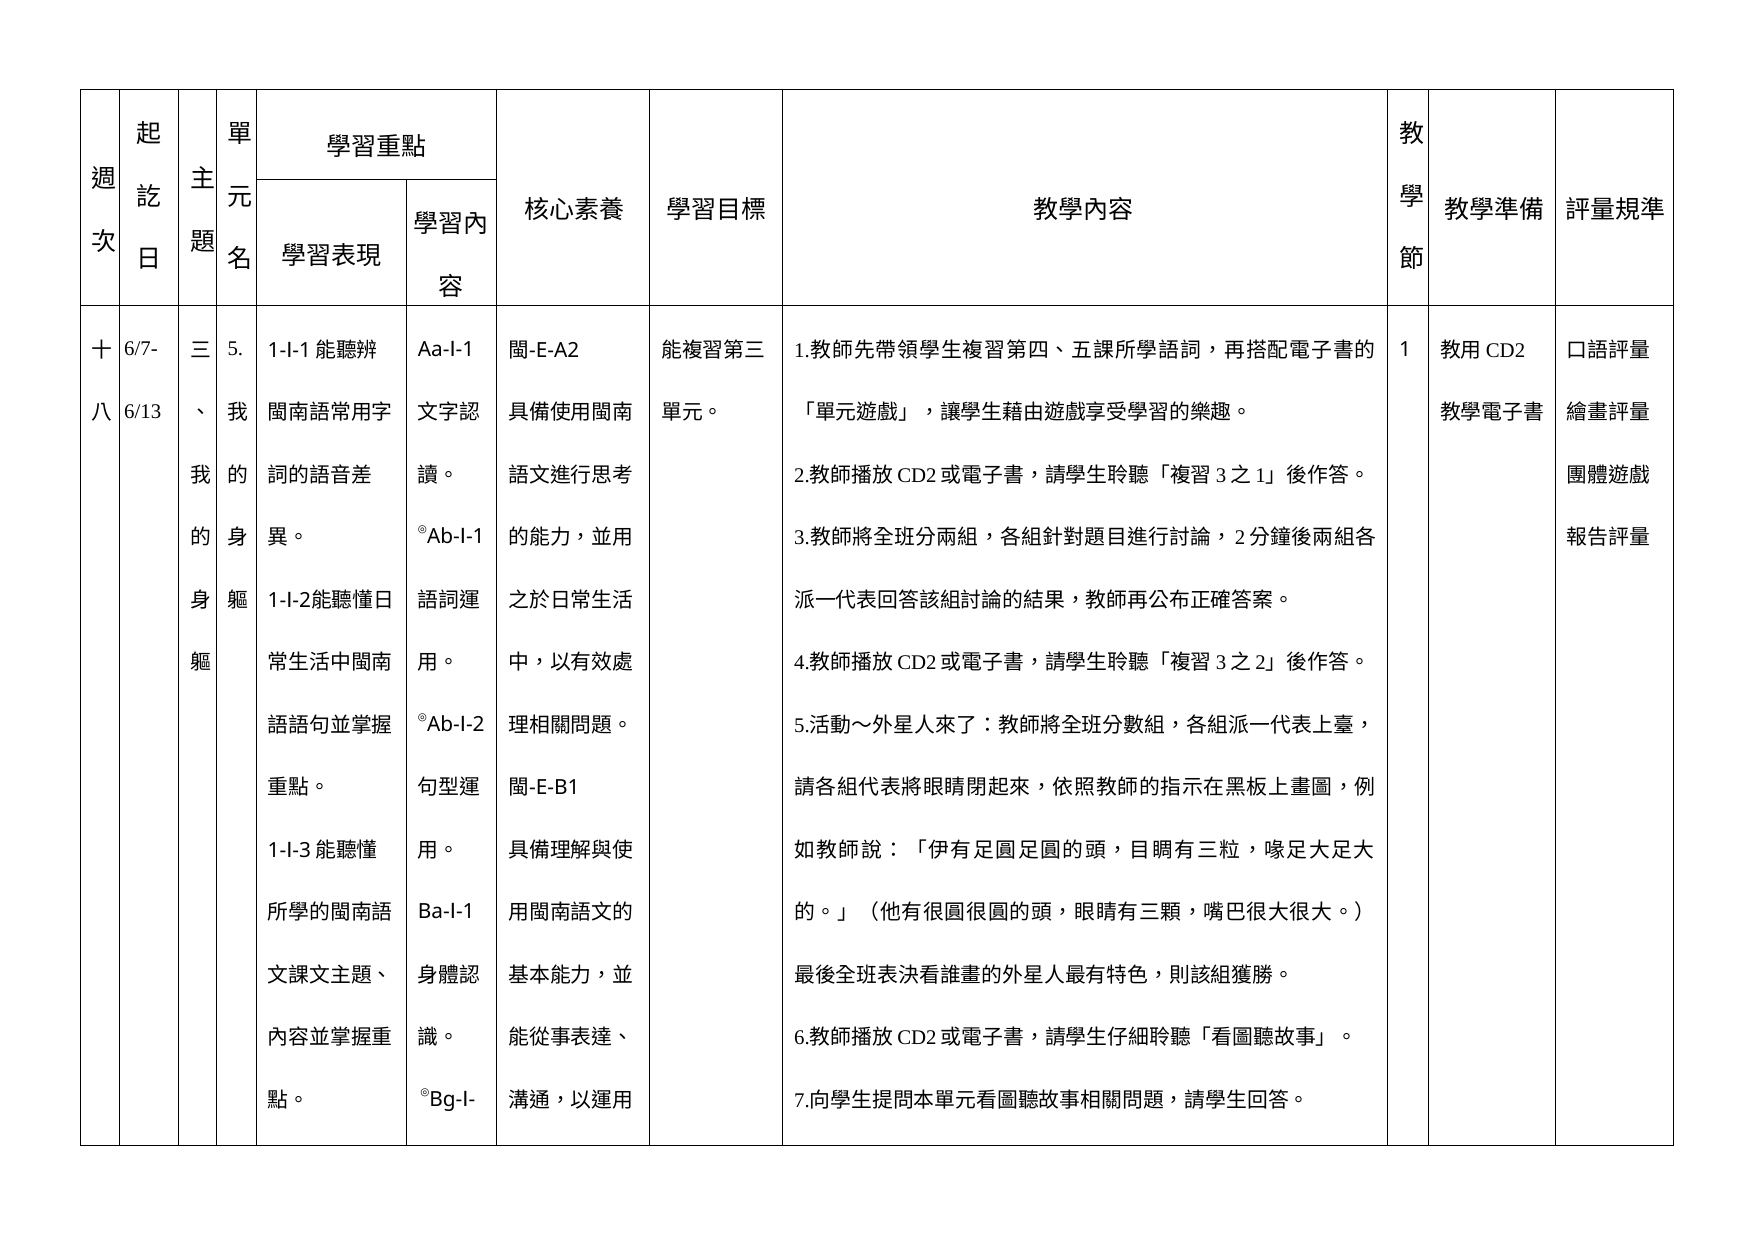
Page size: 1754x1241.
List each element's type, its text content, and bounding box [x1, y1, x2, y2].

table_header 單元名稱 [217, 90, 256, 305]
table_cell 1-Ⅰ-1能聽辨閩南語常用字詞的語音差異。 1-Ⅰ-2能聽懂日常生活中閩南語語句並掌握重點。 1-Ⅰ-3能聽懂所學的閩南語文課文主題、內容並掌握重點。 [257, 306, 406, 1145]
table_cell 能複習第三單元。 [650, 306, 782, 1145]
table_header 起訖日期 [120, 90, 178, 305]
table_cell 教用CD2 教學電子書 [1429, 306, 1555, 1145]
table_cell 十八 [81, 306, 119, 1145]
table_header 教學準備 [1429, 90, 1555, 305]
table_header 學習目標 [650, 90, 782, 305]
table_cell 學習表現 [257, 180, 406, 305]
table_cell 6/7- 6/13 [120, 306, 178, 1145]
table_header 學習重點 [257, 90, 496, 179]
table_header 教學內容 [783, 90, 1387, 305]
table_cell 閩-E-A2 具備使用閩南語文進行思考的能力，並用之於日常生活中，以有效處理相關問題。 閩-E-B1 具備理解與使用閩南語文的基本能力，並能從事表達、溝通，以運用 [497, 306, 649, 1145]
table_header 週次 [81, 90, 119, 305]
table_cell 口語評量 繪畫評量 團體遊戲 報告評量 [1556, 306, 1673, 1145]
table_cell 學習內容 [407, 180, 496, 305]
table_cell 1.教師先帶領學生複習第四、五課所學語詞，再搭配電子書的「單元遊戲」，讓學生藉由遊戲享受學習的樂趣。 2.教師播放CD2或電子書，請學生聆聽「複習3之1」後作答。 3.教師將全班分兩組，各組針對題目進行討論，2分鐘後兩組各派一代表回答該組討論的結果，教師再公布正確答案。 4.教師播放CD2或電子書，請學生聆聽「複習3之2」後作答。 5.活動〜外星人來了：教師將全班分數組，各組派一代表上臺，請各組代表將眼睛閉起來，依照教師的指示在黑板上畫圖，例如教師說：「伊有足圓足圓的頭，目睭有三粒，喙足大足大的。」（他有很圓很圓的頭，眼睛有三顆，嘴巴很大很大。）最後全班表決看誰畫的外星人最有特色，則該組獲勝。 6.教師播放CD2或電子書，請學生仔細聆聽「看圖聽故事」。 7.向學生提問本單元看圖聽故事相關問題，請學生回答。 [783, 306, 1387, 1145]
table_cell 5.我的身軀 [217, 306, 256, 1145]
table_header 核心素養 [497, 90, 649, 305]
table_header 教學節數 [1388, 90, 1428, 305]
table_cell 1 [1388, 306, 1428, 1145]
table_header 主題 [179, 90, 216, 305]
table_cell 三、我的身軀 [179, 306, 216, 1145]
table_cell Aa-Ⅰ-1 文字認讀。 ◎Ab-Ⅰ-1 語詞運用。 ◎Ab-Ⅰ-2 句型運用。 Ba-Ⅰ-1 身體認識。 ◎Bg-Ⅰ- [407, 306, 496, 1145]
table_header 評量規準 [1556, 90, 1673, 305]
